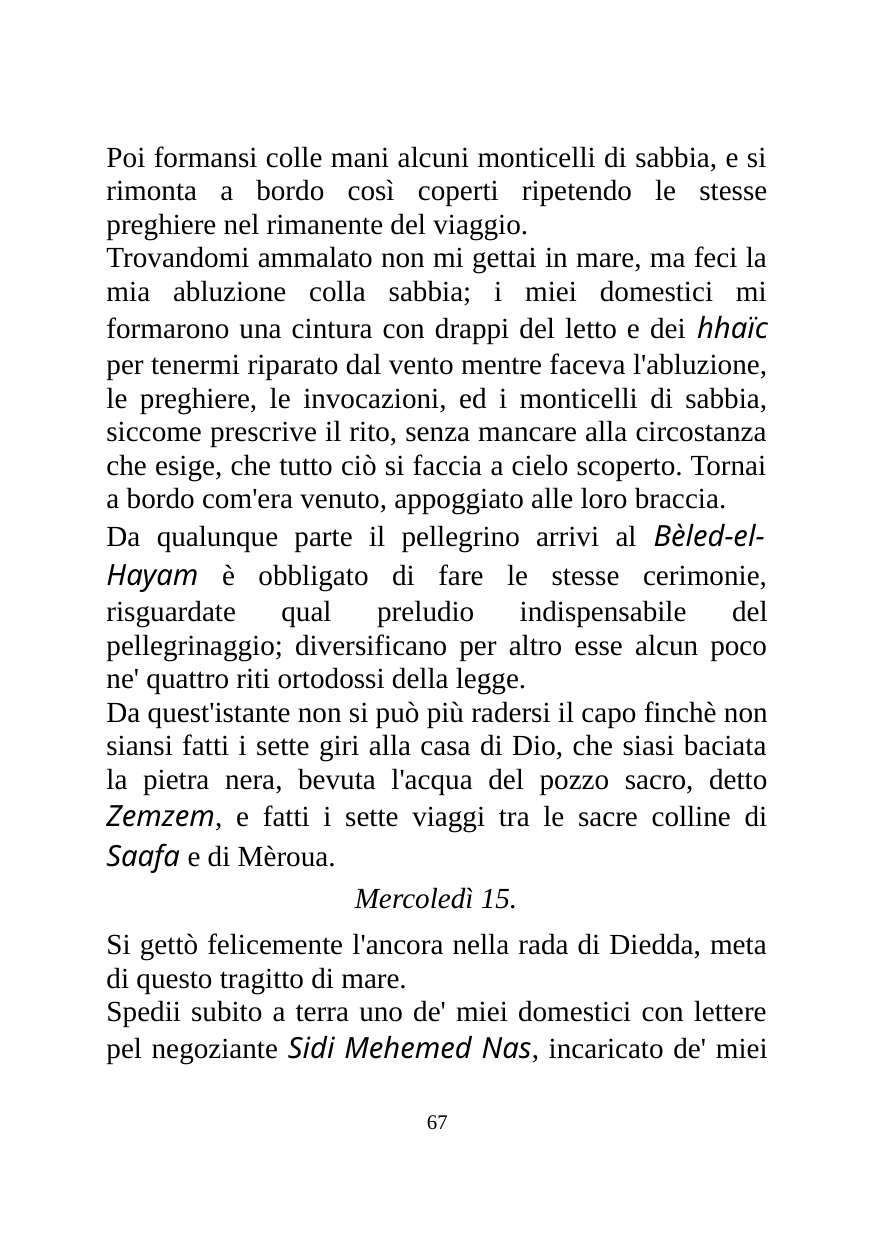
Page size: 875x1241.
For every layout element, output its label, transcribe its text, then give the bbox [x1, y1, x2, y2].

text Da quest'istante non si può più radersi il capo finchè non siansi fatti i sette giri alla casa di Dio, che siasi baciata la pietra nera, bevuta l'acqua del pozzo sacro, detto Zemzem, e fatti i sette viaggi tra le sacre colline di Saafa e di Mèroua. [106, 695, 768, 875]
subtitle Mercoledì 15. [106, 881, 768, 915]
text Si gettò felicemente l'ancora nella rada di Diedda, meta di questo tragitto di mare. [106, 927, 768, 994]
text Spedii subito a terra uno de' miei domestici con lettere pel negoziante Sidi Mehemed Nas, incaricato de' miei [106, 994, 768, 1067]
text Poi formansi colle mani alcuni monticelli di sabbia, e si rimonta a bordo così coperti ripetendo le stesse preghiere nel rimanente del viaggio. [106, 140, 768, 240]
text Da qualunque parte il pellegrino arrivi al Bèled-el-Hayam è obbligato di fare le stesse cerimonie, risguardate qual preludio indispensabile del pellegrinaggio; diversificano per altro esse alcun poco ne' quattro riti ortodossi della legge. [106, 515, 768, 695]
text Trovandomi ammalato non mi gettai in mare, ma feci la mia abluzione colla sabbia; i miei domestici mi formarono una cintura con drappi del letto e dei hhaïc per tenermi riparato dal vento mentre faceva l'abluzione, le preghiere, le invocazioni, ed i monticelli di sabbia, siccome prescrive il rito, senza mancare alla circostanza che esige, che tutto ciò si faccia a cielo scoperto. Tornai a bordo com'era venuto, appoggiato alle loro braccia. [106, 240, 768, 515]
